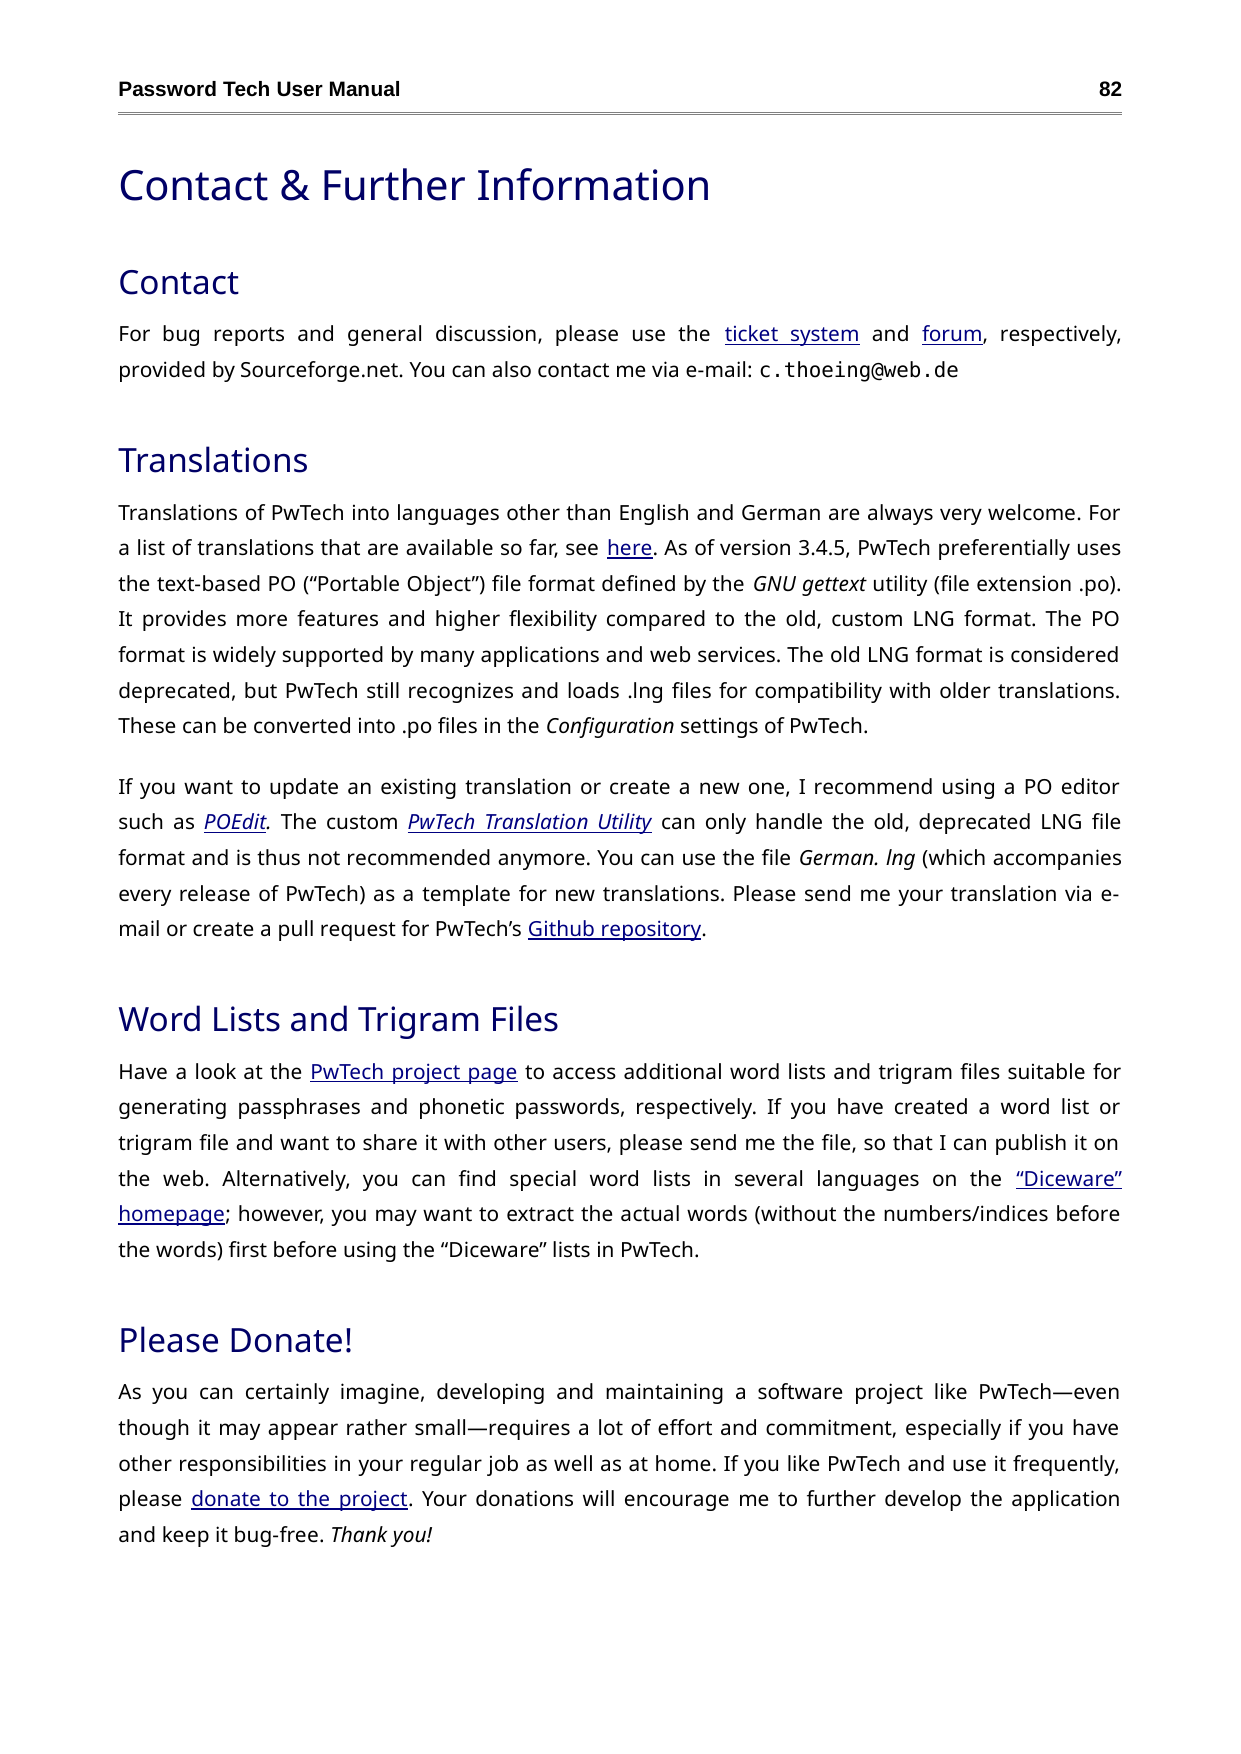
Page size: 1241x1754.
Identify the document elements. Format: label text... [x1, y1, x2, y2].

subtitle Contact [118, 258, 1122, 304]
subtitle Please Donate! [118, 1316, 1122, 1362]
text As you can certainly imagine, developing and maintaining a software project like PwTech—even though it may appear rather small—requires a lot of effort and commitment, especially if you have other responsibilities in your regular job as well as at home. If you like PwTech and use it frequently, please donate to the project. Your donations will encourage me to further develop the application and keep it bug-free. Thank you! [118, 1377, 1122, 1548]
text Have a look at the PwTech project page to access additional word lists and trigram files suitable for generating passphrases and phonetic passwords, respectively. If you have created a word list or trigram file and want to share it with other users, please send me the file, so that I can publish it on the web. Alternatively, you can find special word lists in several languages on the “Diceware” homepage; however, you may want to extract the actual words (without the numbers/indices before the words) first before using the “Diceware” lists in PwTech. [118, 1057, 1122, 1263]
text For bug reports and general discussion, please use the ticket system and forum, respectively, provided by Sourceforge.net. You can also contact me via e-mail: c.thoeing@web.de [118, 319, 1122, 383]
subtitle Word Lists and Trigram Files [118, 996, 1122, 1042]
text Translations of PwTech into languages other than English and German are always very welcome. For a list of translations that are available so far, see here. As of version 3.4.5, PwTech preferentially uses the text-based PO (“Portable Object”) file format defined by the GNU gettext utility (file extension .po). It provides more features and higher flexibility compared to the old, custom LNG format. The PO format is widely supported by many applications and web services. The old LNG format is considered deprecated, but PwTech still recognizes and loads .lng files for compatibility with older translations. These can be converted into .po files in the Configuration settings of PwTech. [118, 497, 1122, 740]
text If you want to update an existing translation or create a new one, I recommend using a PO editor such as POEdit. The custom PwTech Translation Utility can only handle the old, deprecated LNG file format and is thus not recommended anymore. You can use the file German. lng (which accompanies every release of PwTech) as a template for new translations. Please send me your translation via e-mail or create a pull request for PwTech’s Github repository. [118, 772, 1122, 943]
subtitle Contact & Further Information [118, 156, 1122, 212]
subtitle Translations [118, 437, 1122, 483]
